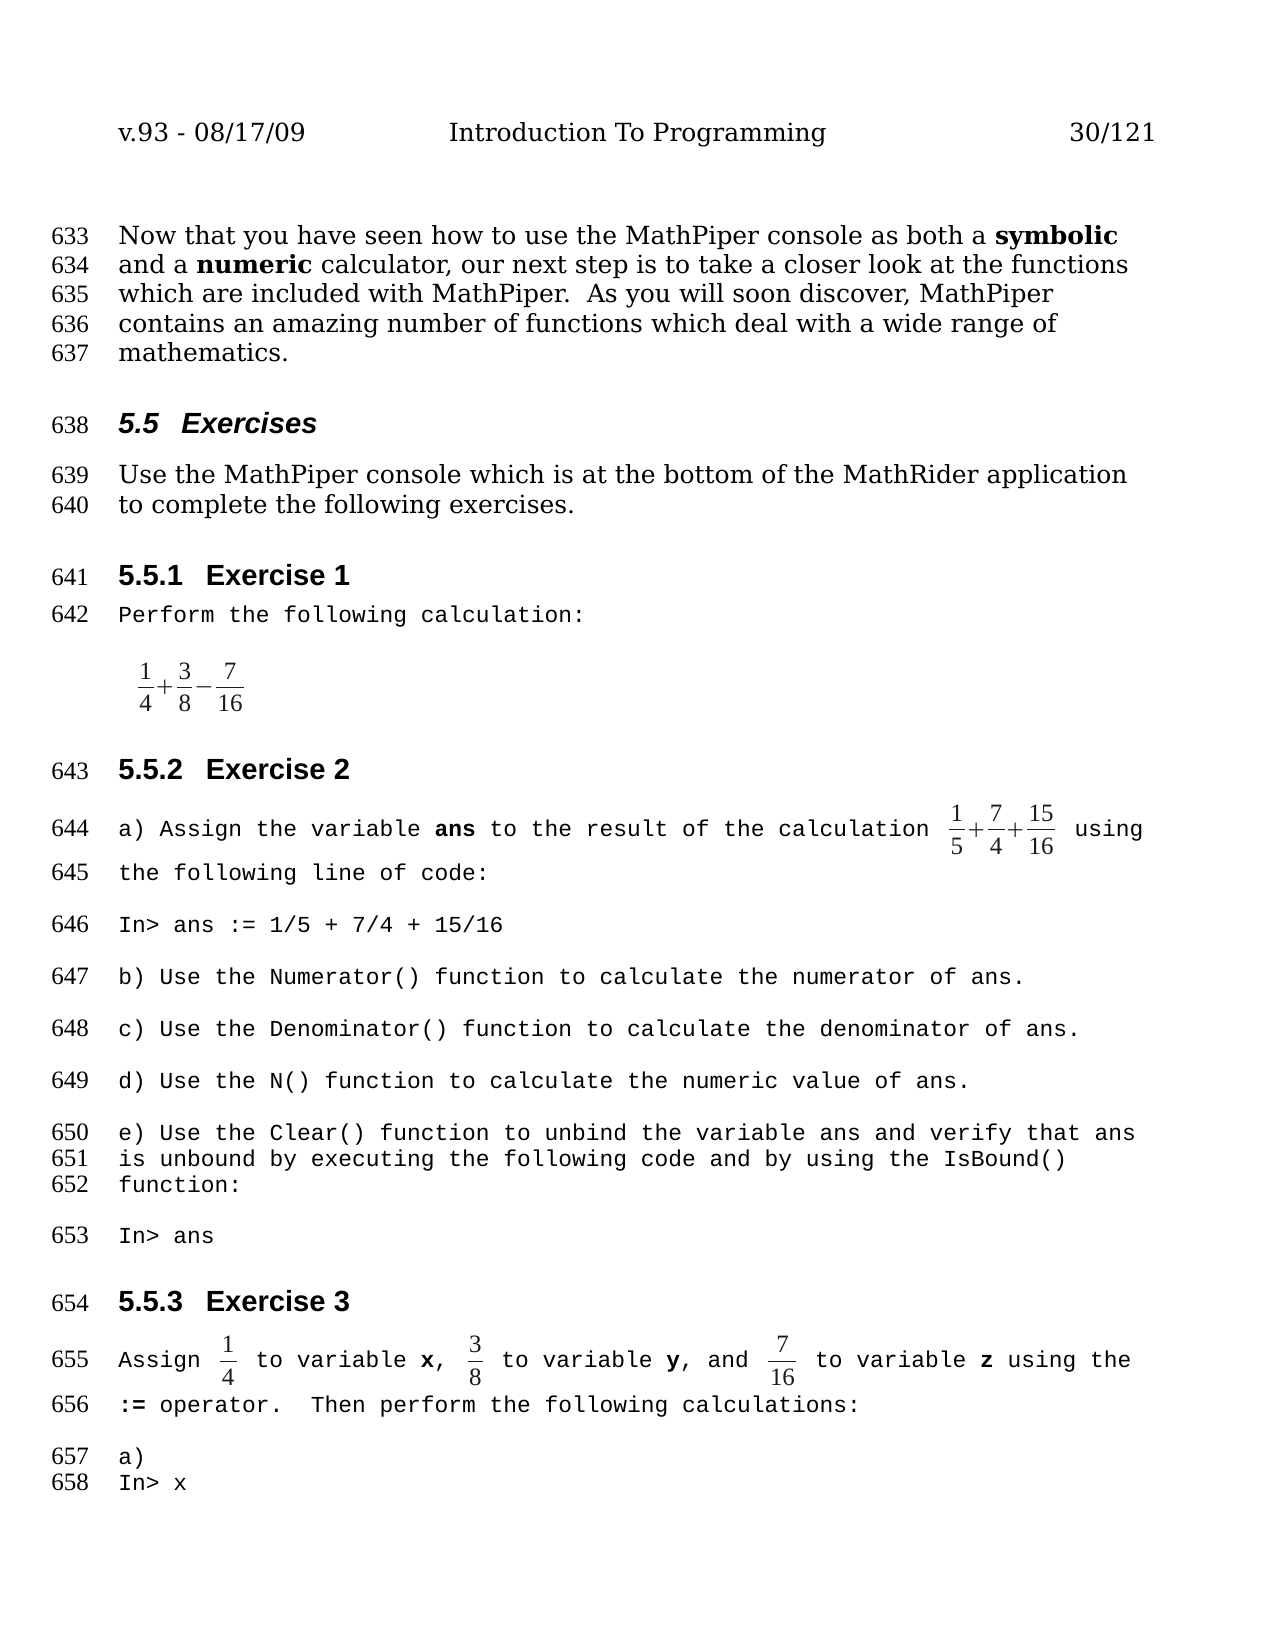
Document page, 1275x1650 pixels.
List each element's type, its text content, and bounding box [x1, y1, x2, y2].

text d) Use the N() function to calculate the numeric value of ans. [118, 1069, 1157, 1095]
text b) Use the Numerator() function to calculate the numerator of ans. [118, 966, 1157, 991]
text In> ans := 1/5 + 7/4 + 15/16 [118, 914, 1157, 939]
text a) [118, 1445, 1157, 1471]
text c) Use the Denominator() function to calculate the denominator of ans. [118, 1017, 1157, 1043]
subtitle Exercises [118, 406, 1157, 440]
text In> x [118, 1471, 1157, 1497]
text Perform the following calculation: [118, 604, 1157, 629]
text a) Assign the variable ans to the result of the calculationusing the following line of code: [118, 798, 1157, 888]
subtitle Exercise 3 [118, 1284, 1157, 1317]
subtitle Exercise 2 [118, 752, 1157, 786]
text Assignto variable x,to variable y, andto variable z using the := operator. Then perform the following calculations: [118, 1329, 1157, 1419]
text e) Use the Clear() function to unbind the variable ans and verify that ans is unbound by executing the following code and by using the IsBound() function: [118, 1121, 1157, 1199]
text In> ans [118, 1225, 1157, 1251]
text Now that you have seen how to use the MathPiper console as both a symbolic and a numeric calculator, our next step is to take a closer look at the functions which are included with MathPiper. As you will soon discover, MathPiper contains an amazing number of functions which deal with a wide range of mathematics. [118, 221, 1157, 367]
subtitle Exercise 1 [118, 558, 1157, 592]
text Use the MathPiper console which is at the bottom of the MathRider application to complete the following exercises. [118, 461, 1157, 519]
